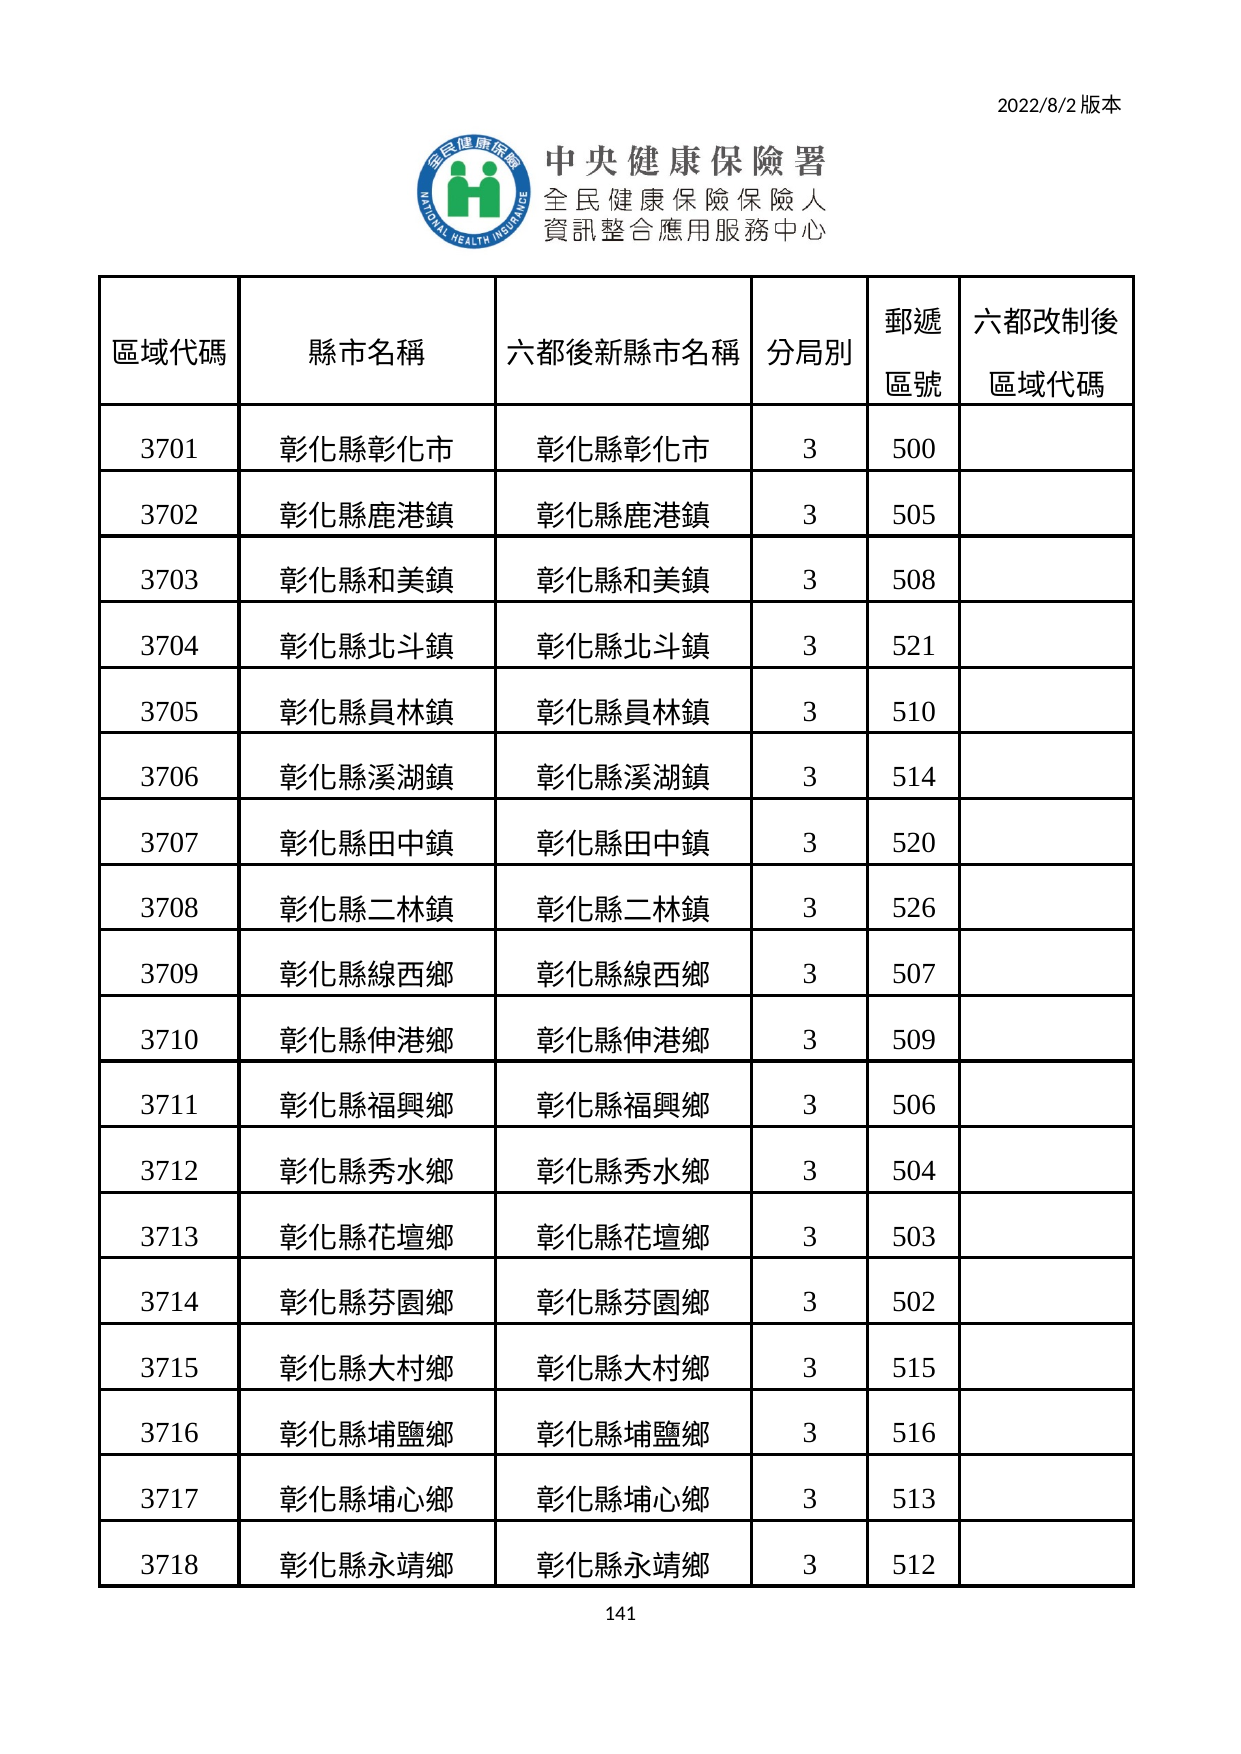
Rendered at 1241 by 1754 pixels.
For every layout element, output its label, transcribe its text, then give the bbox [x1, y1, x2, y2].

table_cell 彰化縣北斗鎮 [497, 603, 750, 666]
table_cell 彰化縣田中鎮 [497, 800, 750, 862]
table_cell 520 [869, 800, 958, 862]
table_cell 3 [753, 1325, 866, 1387]
table_header 區域代碼 [101, 278, 237, 403]
table_cell [961, 1128, 1132, 1191]
table_cell 彰化縣線西鄉 [241, 931, 494, 994]
table_cell 彰化縣鹿港鎮 [497, 472, 750, 534]
table_cell 彰化縣線西鄉 [497, 931, 750, 994]
table_cell 3 [753, 931, 866, 994]
table_cell [961, 472, 1132, 534]
table_cell 彰化縣芬園鄉 [241, 1259, 494, 1322]
table_cell 彰化縣伸港鄉 [241, 997, 494, 1059]
table_cell 3712 [101, 1128, 237, 1191]
table_cell [961, 866, 1132, 928]
table_cell 彰化縣永靖鄉 [497, 1522, 750, 1584]
table_cell 3 [753, 472, 866, 534]
table_cell 3714 [101, 1259, 237, 1322]
table_cell 3716 [101, 1391, 237, 1453]
table_cell 彰化縣大村鄉 [241, 1325, 494, 1387]
table_cell 3 [753, 1063, 866, 1125]
table_header 六都改制後區域代碼 [961, 278, 1132, 403]
table_cell 彰化縣芬園鄉 [497, 1259, 750, 1322]
table_cell 3718 [101, 1522, 237, 1584]
table_cell 516 [869, 1391, 958, 1453]
table_cell 彰化縣和美鎮 [497, 538, 750, 600]
table_cell 彰化縣永靖鄉 [241, 1522, 494, 1584]
table_cell 彰化縣埔心鄉 [241, 1456, 494, 1519]
table_cell 彰化縣北斗鎮 [241, 603, 494, 666]
table_cell 彰化縣和美鎮 [241, 538, 494, 600]
table_cell [961, 997, 1132, 1059]
table_cell 彰化縣田中鎮 [241, 800, 494, 862]
table_cell [961, 734, 1132, 797]
table_cell [961, 406, 1132, 469]
table_cell 3704 [101, 603, 237, 666]
table_cell 3713 [101, 1194, 237, 1256]
table_cell [961, 603, 1132, 666]
table_cell 3701 [101, 406, 237, 469]
table_cell 3707 [101, 800, 237, 862]
table_cell 3 [753, 1128, 866, 1191]
table_cell 3 [753, 800, 866, 862]
table_cell 3 [753, 866, 866, 928]
table_cell 3 [753, 1522, 866, 1584]
table_cell 3 [753, 1194, 866, 1256]
table_cell 彰化縣彰化市 [497, 406, 750, 469]
table_cell 3 [753, 669, 866, 731]
table_cell 508 [869, 538, 958, 600]
table_cell 502 [869, 1259, 958, 1322]
table_cell 3 [753, 1456, 866, 1519]
table_cell 3709 [101, 931, 237, 994]
table_cell 彰化縣福興鄉 [241, 1063, 494, 1125]
table_cell 3715 [101, 1325, 237, 1387]
table_cell [961, 1063, 1132, 1125]
table_cell 彰化縣員林鎮 [497, 669, 750, 731]
table_cell 500 [869, 406, 958, 469]
table_cell 彰化縣埔心鄉 [497, 1456, 750, 1519]
table_cell 507 [869, 931, 958, 994]
table_cell 彰化縣大村鄉 [497, 1325, 750, 1387]
table_cell 彰化縣秀水鄉 [241, 1128, 494, 1191]
table_cell 3 [753, 997, 866, 1059]
table_cell 510 [869, 669, 958, 731]
table_cell [961, 538, 1132, 600]
table_cell 3 [753, 1259, 866, 1322]
table_cell 3708 [101, 866, 237, 928]
table_cell [961, 1259, 1132, 1322]
table_cell [961, 1456, 1132, 1519]
table_cell 彰化縣福興鄉 [497, 1063, 750, 1125]
table_cell 3706 [101, 734, 237, 797]
table_cell 526 [869, 866, 958, 928]
table_cell 512 [869, 1522, 958, 1584]
table_cell [961, 931, 1132, 994]
table_cell 彰化縣埔鹽鄉 [497, 1391, 750, 1453]
table_cell 彰化縣員林鎮 [241, 669, 494, 731]
table_cell 彰化縣埔鹽鄉 [241, 1391, 494, 1453]
table_header 六都後新縣市名稱 [497, 278, 750, 403]
table_cell [961, 1391, 1132, 1453]
table_cell [961, 1325, 1132, 1387]
table_cell 3705 [101, 669, 237, 731]
table_cell 506 [869, 1063, 958, 1125]
table_cell 3 [753, 406, 866, 469]
table_cell 509 [869, 997, 958, 1059]
table_cell 514 [869, 734, 958, 797]
table_cell [961, 1194, 1132, 1256]
table_cell 彰化縣花壇鄉 [241, 1194, 494, 1256]
table_header 郵遞區號 [869, 278, 958, 403]
table_cell 彰化縣伸港鄉 [497, 997, 750, 1059]
table_cell 3 [753, 734, 866, 797]
table_cell 3 [753, 603, 866, 666]
table_cell 彰化縣花壇鄉 [497, 1194, 750, 1256]
table_cell 521 [869, 603, 958, 666]
table_cell 彰化縣秀水鄉 [497, 1128, 750, 1191]
table_cell [961, 669, 1132, 731]
table_cell 彰化縣溪湖鎮 [497, 734, 750, 797]
table_cell 3710 [101, 997, 237, 1059]
table_cell 515 [869, 1325, 958, 1387]
table_cell 503 [869, 1194, 958, 1256]
table_cell 3 [753, 1391, 866, 1453]
table_header 分局別 [753, 278, 866, 403]
table_cell [961, 1522, 1132, 1584]
table_cell 彰化縣二林鎮 [497, 866, 750, 928]
table_cell 3702 [101, 472, 237, 534]
table_cell 彰化縣彰化市 [241, 406, 494, 469]
table_cell 彰化縣鹿港鎮 [241, 472, 494, 534]
table_header 縣市名稱 [241, 278, 494, 403]
table_cell 3703 [101, 538, 237, 600]
table_cell 彰化縣二林鎮 [241, 866, 494, 928]
table_cell 504 [869, 1128, 958, 1191]
table_cell [961, 800, 1132, 862]
table_cell 彰化縣溪湖鎮 [241, 734, 494, 797]
table_cell 513 [869, 1456, 958, 1519]
table_cell 3717 [101, 1456, 237, 1519]
table_cell 3711 [101, 1063, 237, 1125]
table_cell 3 [753, 538, 866, 600]
table_cell 505 [869, 472, 958, 534]
